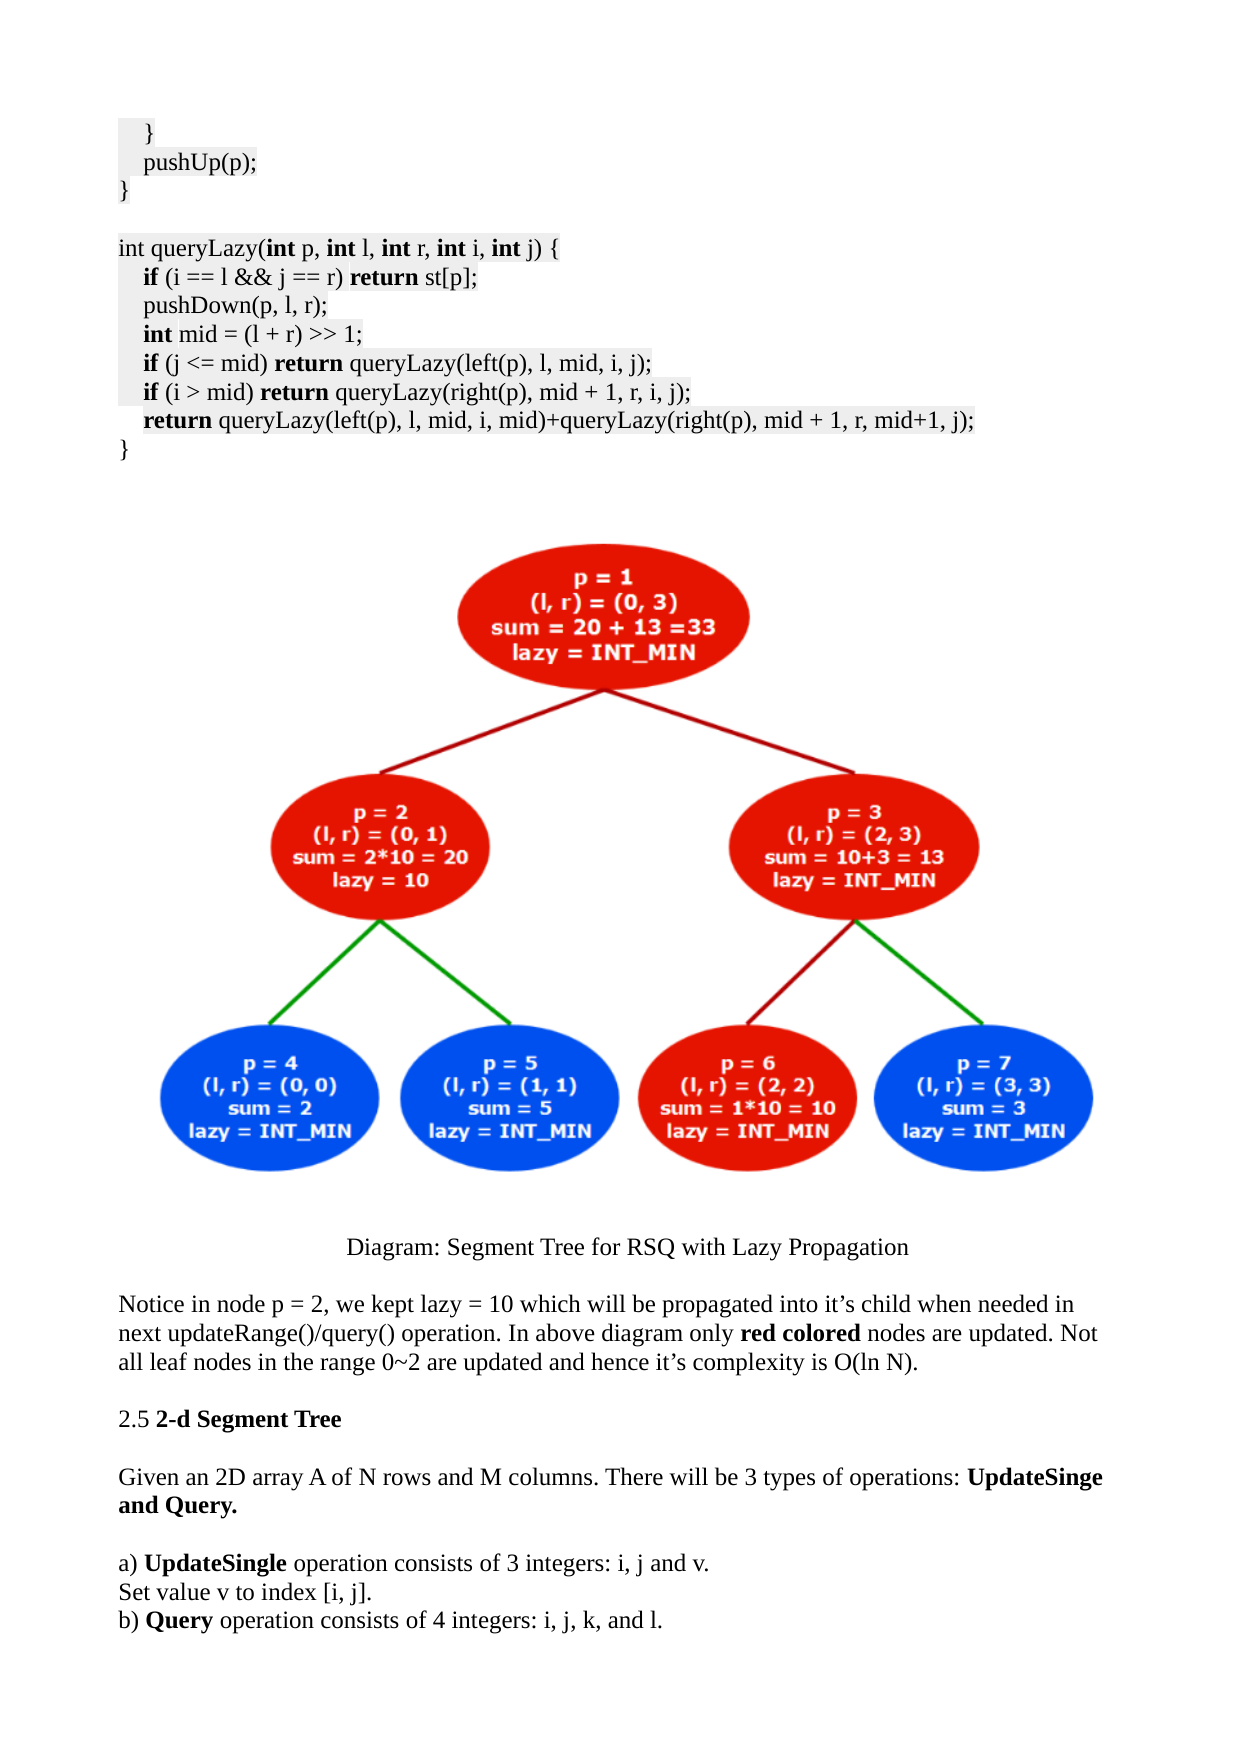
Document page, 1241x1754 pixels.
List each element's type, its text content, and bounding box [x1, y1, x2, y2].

text pushUp(p); [118, 147, 1122, 176]
text int queryLazy(int p, int l, int r, int i, int j) { [118, 233, 1122, 262]
text b) Query operation consists of 4 integers: i, j, k, and l. [118, 1606, 1122, 1634]
text 2.5 2-d Segment Tree [118, 1404, 1122, 1433]
text if (i > mid) return queryLazy(right(p), mid + 1, r, i, j); [118, 377, 1122, 406]
text Diagram: Segment Tree for RSQ with Lazy Propagation [118, 1232, 1122, 1261]
text } [118, 434, 1122, 463]
text a) UpdateSingle operation consists of 3 integers: i, j and v. [118, 1548, 1122, 1577]
text } [118, 176, 1122, 204]
text pushDown(p, l, r); [118, 291, 1122, 319]
text } [118, 118, 1122, 147]
text Set value v to index [i, j]. [118, 1577, 1122, 1606]
text if (i == l && j == r) return st[p]; [118, 262, 1122, 291]
text return queryLazy(left(p), l, mid, i, mid)+queryLazy(right(p), mid + 1, r, mid+1, j); [118, 406, 1122, 434]
text Given an 2D array A of N rows and M columns. There will be 3 types of operations: UpdateSinge and Query. [118, 1462, 1122, 1519]
text if (j <= mid) return queryLazy(left(p), l, mid, i, j); [118, 348, 1122, 377]
text int mid = (l + r) >> 1; [118, 319, 1122, 348]
picture [118, 504, 1123, 1204]
text Notice in node p = 2, we kept lazy = 10 which will be propagated into it’s child when needed in next updateRange()/query() operation. In above diagram only red colored nodes are updated. Not all leaf nodes in the range 0~2 are updated and hence it’s complexity is O(ln N). [118, 1289, 1122, 1376]
